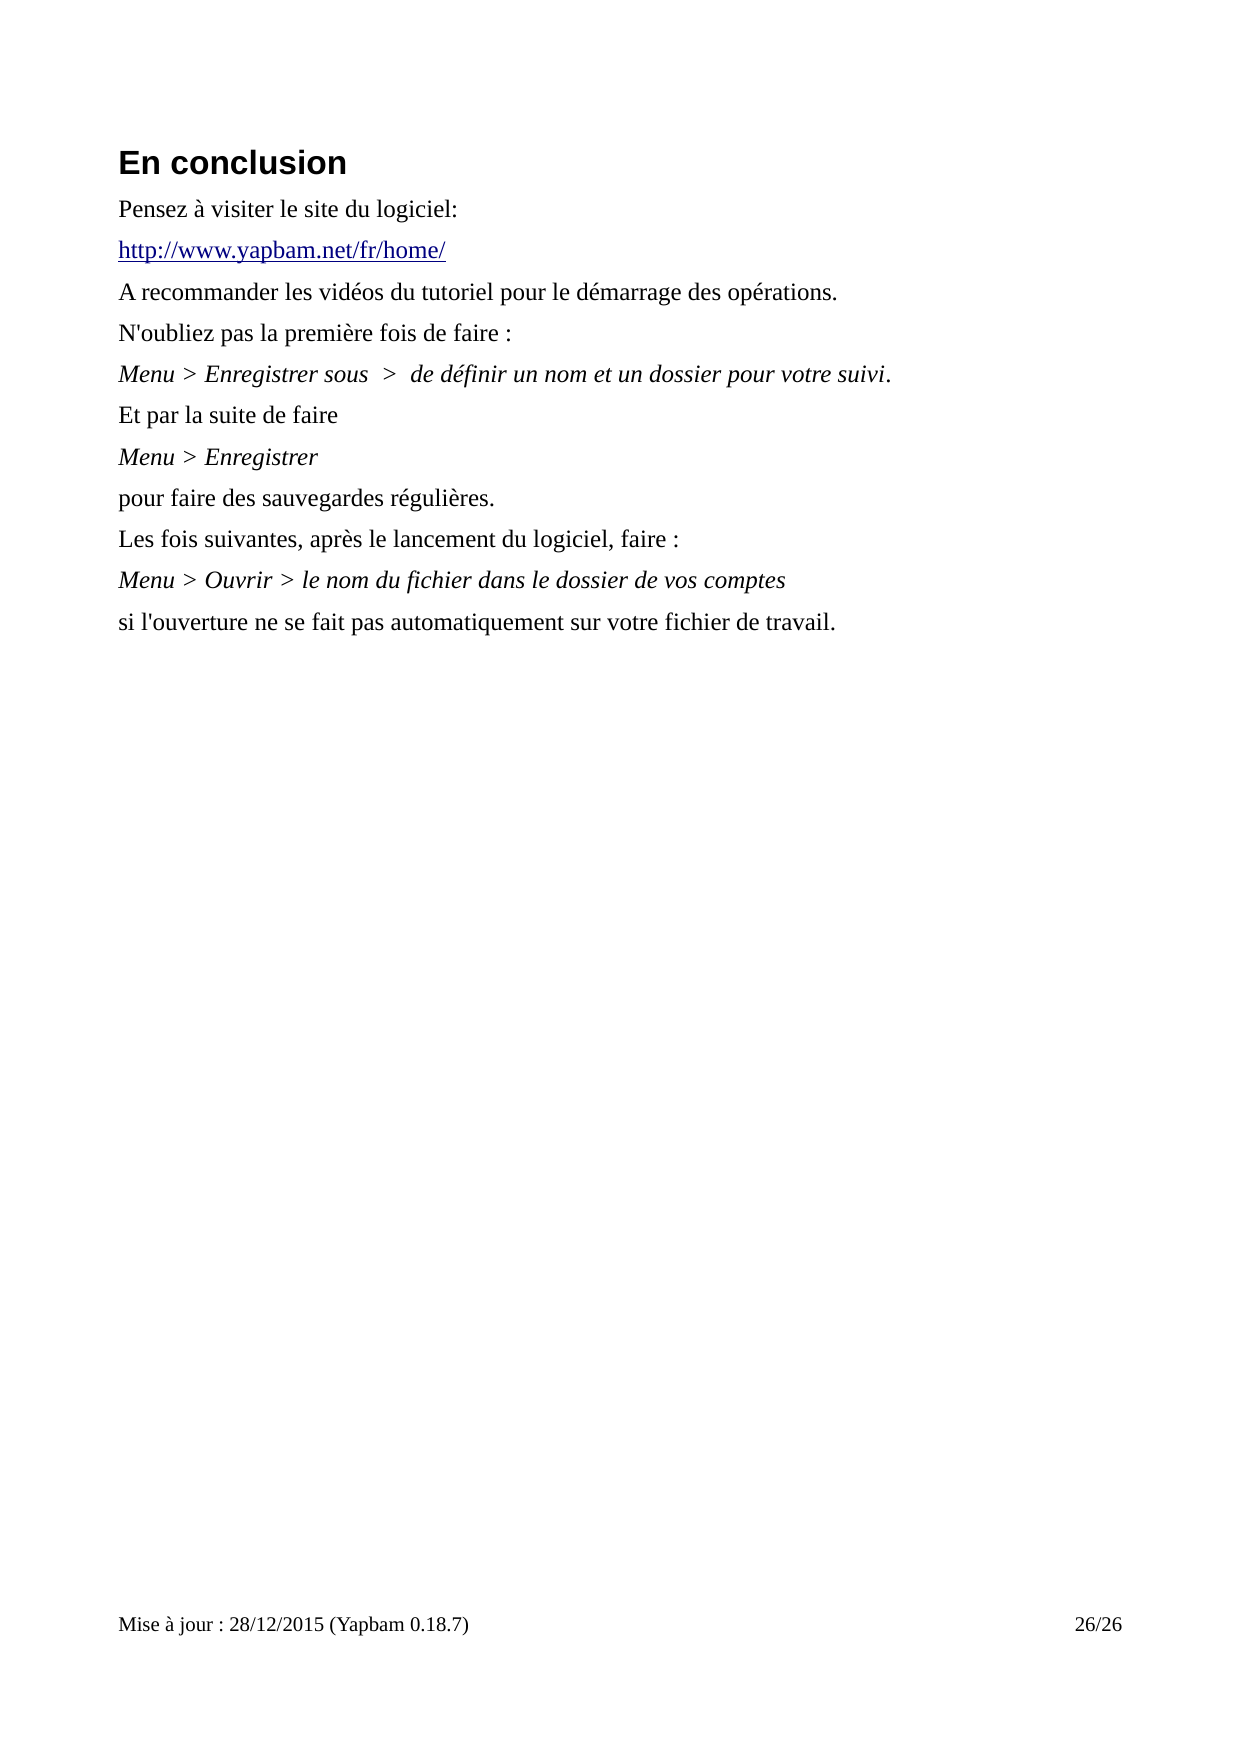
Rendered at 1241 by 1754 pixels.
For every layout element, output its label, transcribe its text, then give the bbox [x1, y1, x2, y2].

text si l'ouverture ne se fait pas automatiquement sur votre fichier de travail. [118, 607, 1122, 636]
text Menu > Ouvrir > le nom du fichier dans le dossier de vos comptes [118, 566, 1122, 594]
text Les fois suivantes, après le lancement du logiciel, faire : [118, 524, 1122, 553]
text Et par la suite de faire [118, 401, 1122, 429]
text pour faire des sauvegardes régulières. [118, 483, 1122, 512]
text http://www.yapbam.net/fr/home/ [118, 236, 1122, 264]
text Menu > Enregistrer [118, 442, 1122, 471]
text A recommander les vidéos du tutoriel pour le démarrage des opérations. [118, 277, 1122, 306]
subtitle En conclusion [118, 143, 1122, 182]
text Menu > Enregistrer sous > de définir un nom et un dossier pour votre suivi. [118, 359, 1122, 388]
text Pensez à visiter le site du logiciel: [118, 194, 1122, 223]
text N'oubliez pas la première fois de faire : [118, 318, 1122, 347]
